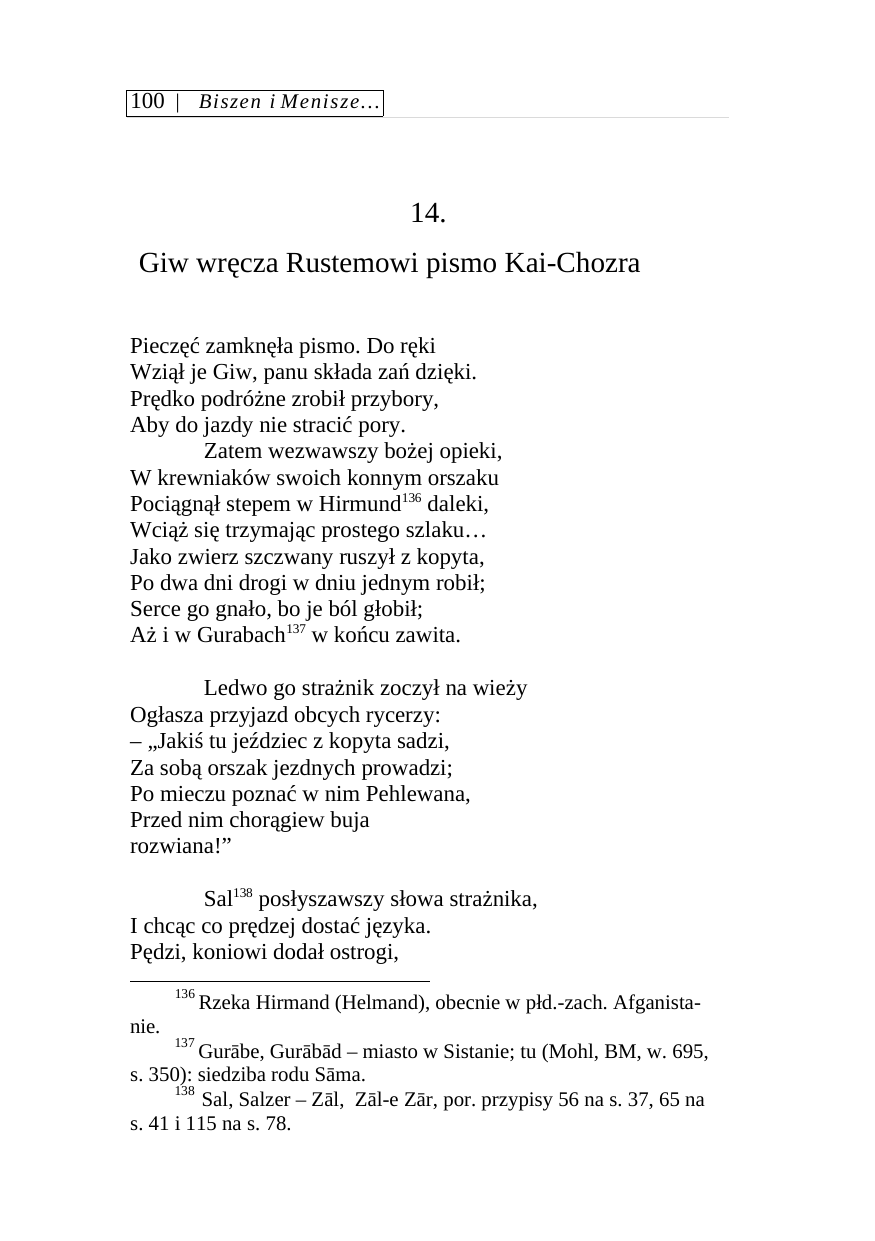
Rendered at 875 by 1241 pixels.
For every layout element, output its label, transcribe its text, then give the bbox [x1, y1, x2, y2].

text s. 350): siedziba rodu Sāma. [130, 1063, 757, 1086]
text 137 Gurābe, Gurābād – miasto w Sistanie; tu (Mohl, BM, w. 695, [174, 1035, 757, 1063]
text Aż i w Gurabach137 w końcu zawita. [130, 622, 757, 648]
text Pędzi, koniowi dodał ostrogi, [130, 938, 757, 964]
text 138 Sal, Salzer – Zāl, Zāl-e Zār, por. przypisy 56 na s. 37, 65 na s. 41 i 115 na s. 78. [130, 1087, 714, 1135]
subtitle 14. [153, 195, 703, 229]
text Pieczęć zamknęła pismo. Do ręki Wziął je Giw, panu składa zań dzięki. Prędko podróżne zrobił przybory, Aby do jazdy nie stracić pory. [130, 332, 478, 437]
list „Jakiś tu jeździec z kopyta sadzi, Za sobą orszak jezdnych prowadzi; Po mieczu poznać w nim Pehlewana, Przed nim chorągiew buja rozwiana!” [130, 727, 477, 859]
text nie. [130, 1014, 160, 1038]
text Sal138 posłyszawszy słowa strażnika, I chcąc co prędzej dostać języka. [130, 885, 544, 938]
text 136 Rzeka Hirmand (Helmand), obecnie w płd.-zach. Afganista- [174, 980, 757, 1014]
text Giw wręcza Rustemowi pismo Kai-Chozra [138, 246, 757, 279]
text Zatem wezwawszy bożej opieki, W krewniaków swoich konnym orszaku Pociągnął stepem w Hirmund136 daleki, Wciąż się trzymając prostego szlaku… Jako zwierz szczwany ruszył z kopyta, Po dwa dni drogi w dniu jednym robił; Serce go gnało, bo je ból głobił; [130, 437, 504, 622]
text Ledwo go strażnik zoczył na wieży Ogłasza przyjazd obcych rycerzy: [130, 674, 529, 727]
